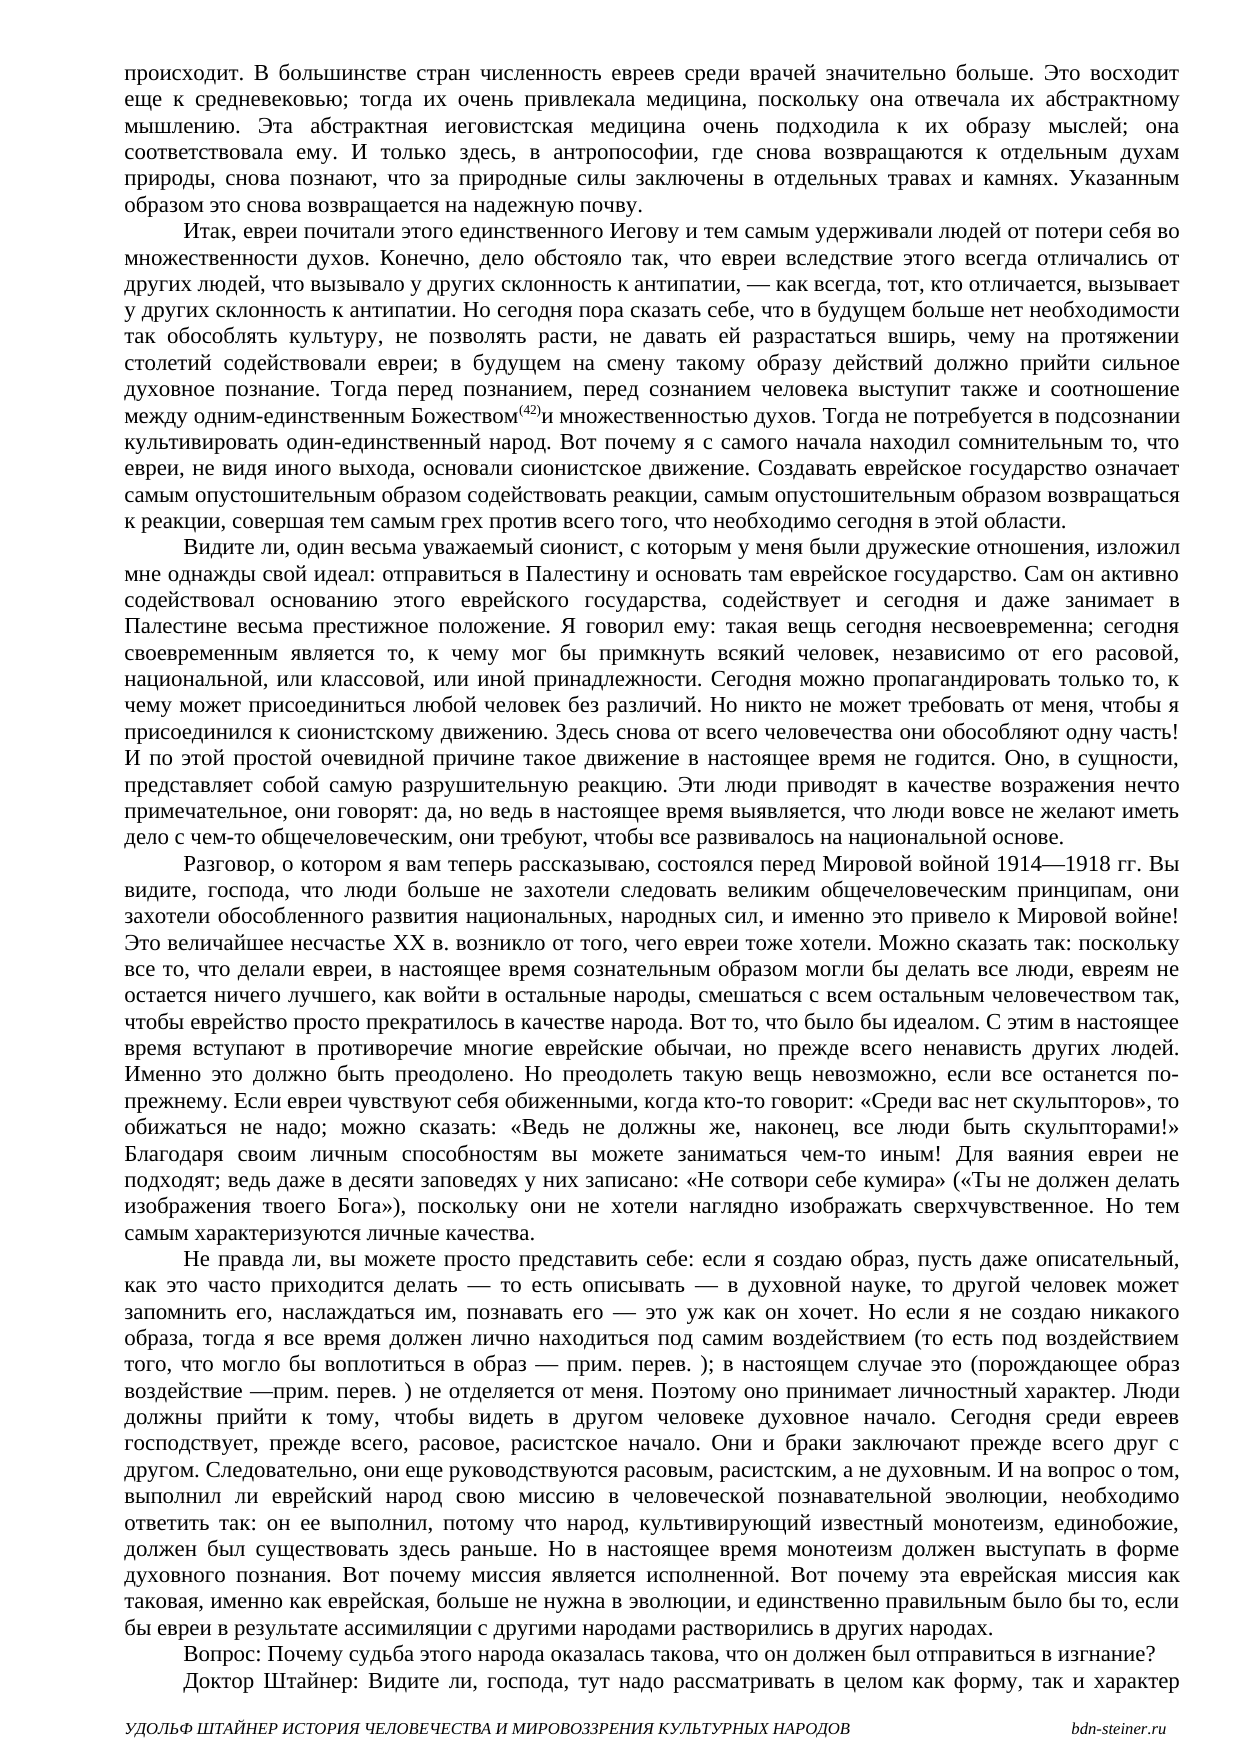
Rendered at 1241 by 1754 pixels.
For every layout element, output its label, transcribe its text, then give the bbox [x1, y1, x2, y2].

text Разговор, о котором я вам теперь рассказываю, состоялся перед Мировой войной 1914—1918 гг. Вы видите, господа, что люди больше не захотели следовать великим общечеловеческим принципам, они захотели обособленного развития национальных, народных сил, и именно это привело к Мировой войне! Это величайшее несчастье XX в. возникло от того, чего евреи тоже хотели. Можно сказать так: поскольку все то, что делали евреи, в настоящее время сознательным образом могли бы делать все люди, евреям не остается ничего лучшего, как войти в остальные народы, смешаться с всем остальным человечеством так, чтобы еврейство просто прекратилось в качестве народа. Вот то, что было бы идеалом. С этим в настоящее время вступают в противоречие многие еврейские обычаи, но прежде всего ненависть других людей. Именно это должно быть преодолено. Но преодолеть такую вещь невозможно, если все останется по-прежнему. Если евреи чувствуют себя обиженными, когда кто-то говорит: «Среди вас нет скульпторов», то обижаться не надо; можно сказать: «Ведь не должны же, наконец, все люди быть скульпторами!» Благодаря своим личным способностям вы можете заниматься чем-то иным! Для ваяния евреи не подходят; ведь даже в десяти заповедях у них записано: «Не сотвори себе кумира» («Ты не должен делать изображения твоего Бога»), поскольку они не хотели наглядно изображать сверхчувственное. Но тем самым характеризуются личные качества. [124, 850, 1181, 1245]
text Итак, евреи почитали этого единственного Иегову и тем самым удерживали людей от потери себя во множественности духов. Конечно, дело обстояло так, что евреи вследствие этого всегда отличались от других людей, что вызывало у других склонность к антипатии, — как всегда, тот, кто отличается, вызывает у других склонность к антипатии. Но сегодня пора сказать себе, что в будущем больше нет необходимости так обособлять культуру, не позволять расти, не давать ей разрастаться вширь, чему на протяжении столетий содействовали евреи; в будущем на смену такому образу действий должно прийти сильное духовное познание. Тогда перед познанием, перед сознанием человека выступит также и соотношение между одним-единственным Божеством(42)и множественностью духов. Тогда не потребуется в подсознании культивировать один-единственный народ. Вот почему я с самого начала находил сомнительным то, что евреи, не видя иного выхода, основали сионистское движение. Создавать еврейское государство означает самым опустошительным образом содействовать реакции, самым опустошительным образом возвращаться к реакции, совершая тем самым грех против всего того, что необходимо сегодня в этой области. [124, 217, 1181, 533]
text Видите ли, один весьма уважаемый сионист, с которым у меня были дружеские отношения, изложил мне однажды свой идеал: отправиться в Палестину и основать там еврейское государство. Сам он активно содействовал основанию этого еврейского государства, содействует и сегодня и даже занимает в Палестине весьма престижное положение. Я говорил ему: такая вещь сегодня несвоевременна; сегодня своевременным является то, к чему мог бы примкнуть всякий человек, независимо от его расовой, национальной, или классовой, или иной принадлежности. Сегодня можно пропагандировать только то, к чему может присоединиться любой человек без различий. Но никто не может требовать от меня, чтобы я присоединился к сионистскому движению. Здесь снова от всего человечества они обособляют одну часть! И по этой простой очевидной причине такое движение в настоящее время не годится. Оно, в сущности, представляет собой самую разрушительную реакцию. Эти люди приводят в качестве возражения нечто примечательное, они говорят: да, но ведь в настоящее время выявляется, что люди вовсе не желают иметь дело с чем-то общечеловеческим, они требуют, чтобы все развивалось на национальной основе. [124, 533, 1181, 850]
text Не правда ли, вы можете просто представить себе: если я создаю образ, пусть даже описательный, как это часто приходится делать — то есть описывать — в духовной науке, то другой человек может запомнить его, наслаждаться им, познавать его — это уж как он хочет. Но если я не создаю никакого образа, тогда я все время должен лично находиться под самим воздействием (то есть под воздействием того, что могло бы воплотиться в образ — прим. перев. ); в настоящем случае это (порождающее образ воздействие —прим. перев. ) не отделяется от меня. Поэтому оно принимает личностный характер. Люди должны прийти к тому, чтобы видеть в другом человеке духовное начало. Сегодня среди евреев господствует, прежде всего, расовое, расистское начало. Они и браки заключают прежде всего друг с другом. Следовательно, они еще руководствуются расовым, расистским, а не духовным. И на вопрос о том, выполнил ли еврейский народ свою миссию в человеческой познавательной эволюции, необходимо ответить так: он ее выполнил, потому что народ, культивирующий известный монотеизм, единобожие, должен был существовать здесь раньше. Но в настоящее время монотеизм должен выступать в форме духовного познания. Вот почему миссия является исполненной. Вот почему эта еврейская миссия как таковая, именно как еврейская, больше не нужна в эволюции, и единственно правильным было бы то, если бы евреи в результате ассимиляции с другими народами растворились в других народах. [124, 1245, 1181, 1640]
text Доктор Штайнер: Видите ли, господа, тут надо рассматривать в целом как форму, так и характер [124, 1667, 1181, 1693]
text происходит. В большинстве стран численность евреев среди врачей значительно больше. Это восходит еще к средневековью; тогда их очень привлекала медицина, поскольку она отвечала их абстрактному мышлению. Эта абстрактная иеговистская медицина очень подходила к их образу мыслей; она соответствовала ему. И только здесь, в антропософии, где снова возвращаются к отдельным духам природы, снова познают, что за природные силы заключены в отдельных травах и камнях. Указанным образом это снова возвращается на надежную почву. [124, 59, 1181, 217]
text Вопрос: Почему судьба этого народа оказалась такова, что он должен был отправиться в изгнание? [124, 1640, 1181, 1667]
